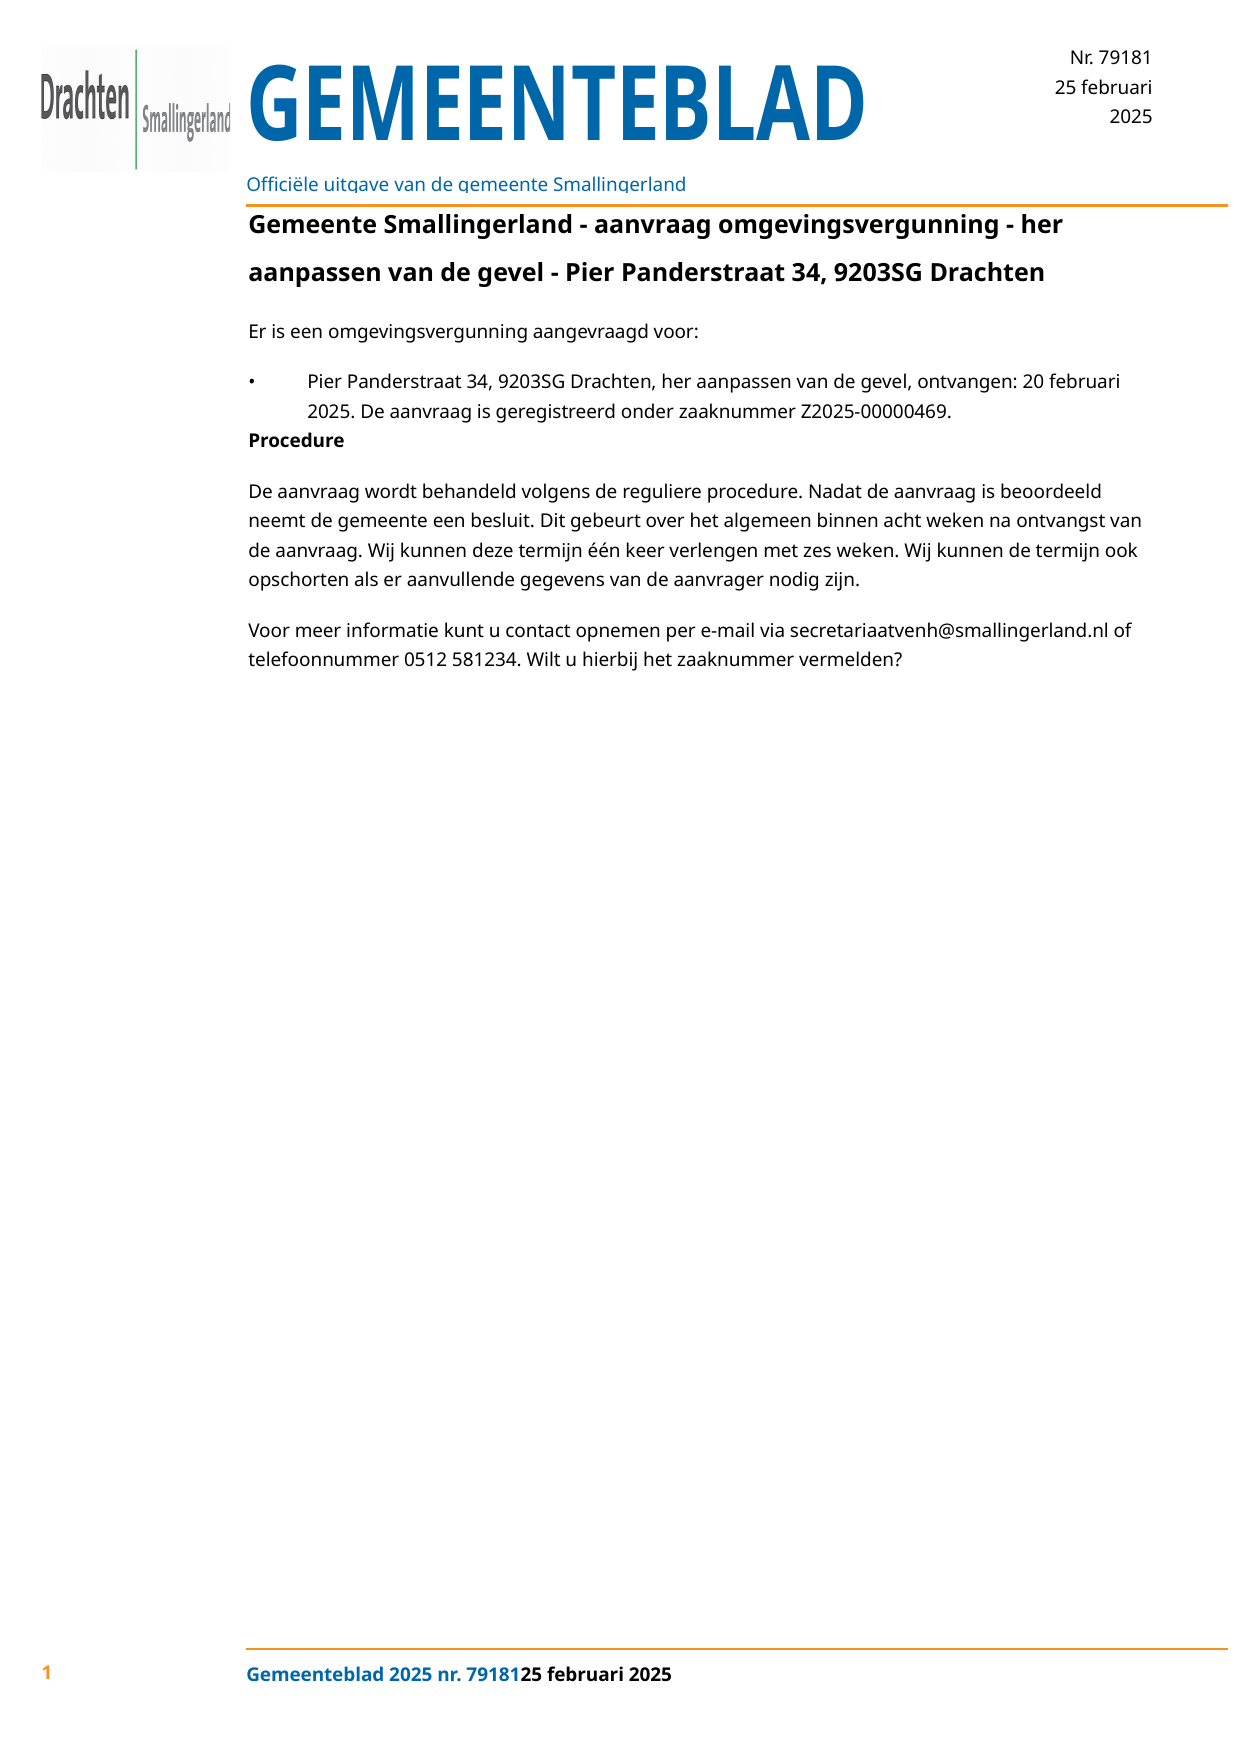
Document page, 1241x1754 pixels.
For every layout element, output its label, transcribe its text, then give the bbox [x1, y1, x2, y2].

text Gemeente Smallingerland - aanvraag omgevingsvergunning - her aanpassen van de gevel - Pier Panderstraat 34, 9203SG Drachten [248, 207, 1152, 288]
picture [41, 47, 231, 172]
text Procedure [248, 427, 1152, 453]
list Pier Panderstraat 34, 9203SG Drachten, her aanpassen van de gevel, ontvangen: 20 februari 2025. De aanvraag is geregistreerd onder zaaknummer Z2025-00000469. [248, 368, 1152, 424]
text De aanvraag wordt behandeld volgens de reguliere procedure. Nadat de aanvraag is beoordeeld neemt de gemeente een besluit. Dit gebeurt over het algemeen binnen acht weken na ontvangst van de aanvraag. Wij kunnen deze termijn één keer verlengen met zes weken. Wij kunnen de termijn ook opschorten als er aanvullende gegevens van de aanvrager nodig zijn. [248, 478, 1152, 592]
text Er is een omgevingsvergunning aangevraagd voor: [248, 318, 1152, 344]
text Voor meer informatie kunt u contact opnemen per e-mail via secretariaatvenh@smallingerland.nl of telefoonnummer 0512 581234. Wilt u hierbij het zaaknummer vermelden? [248, 617, 1152, 672]
